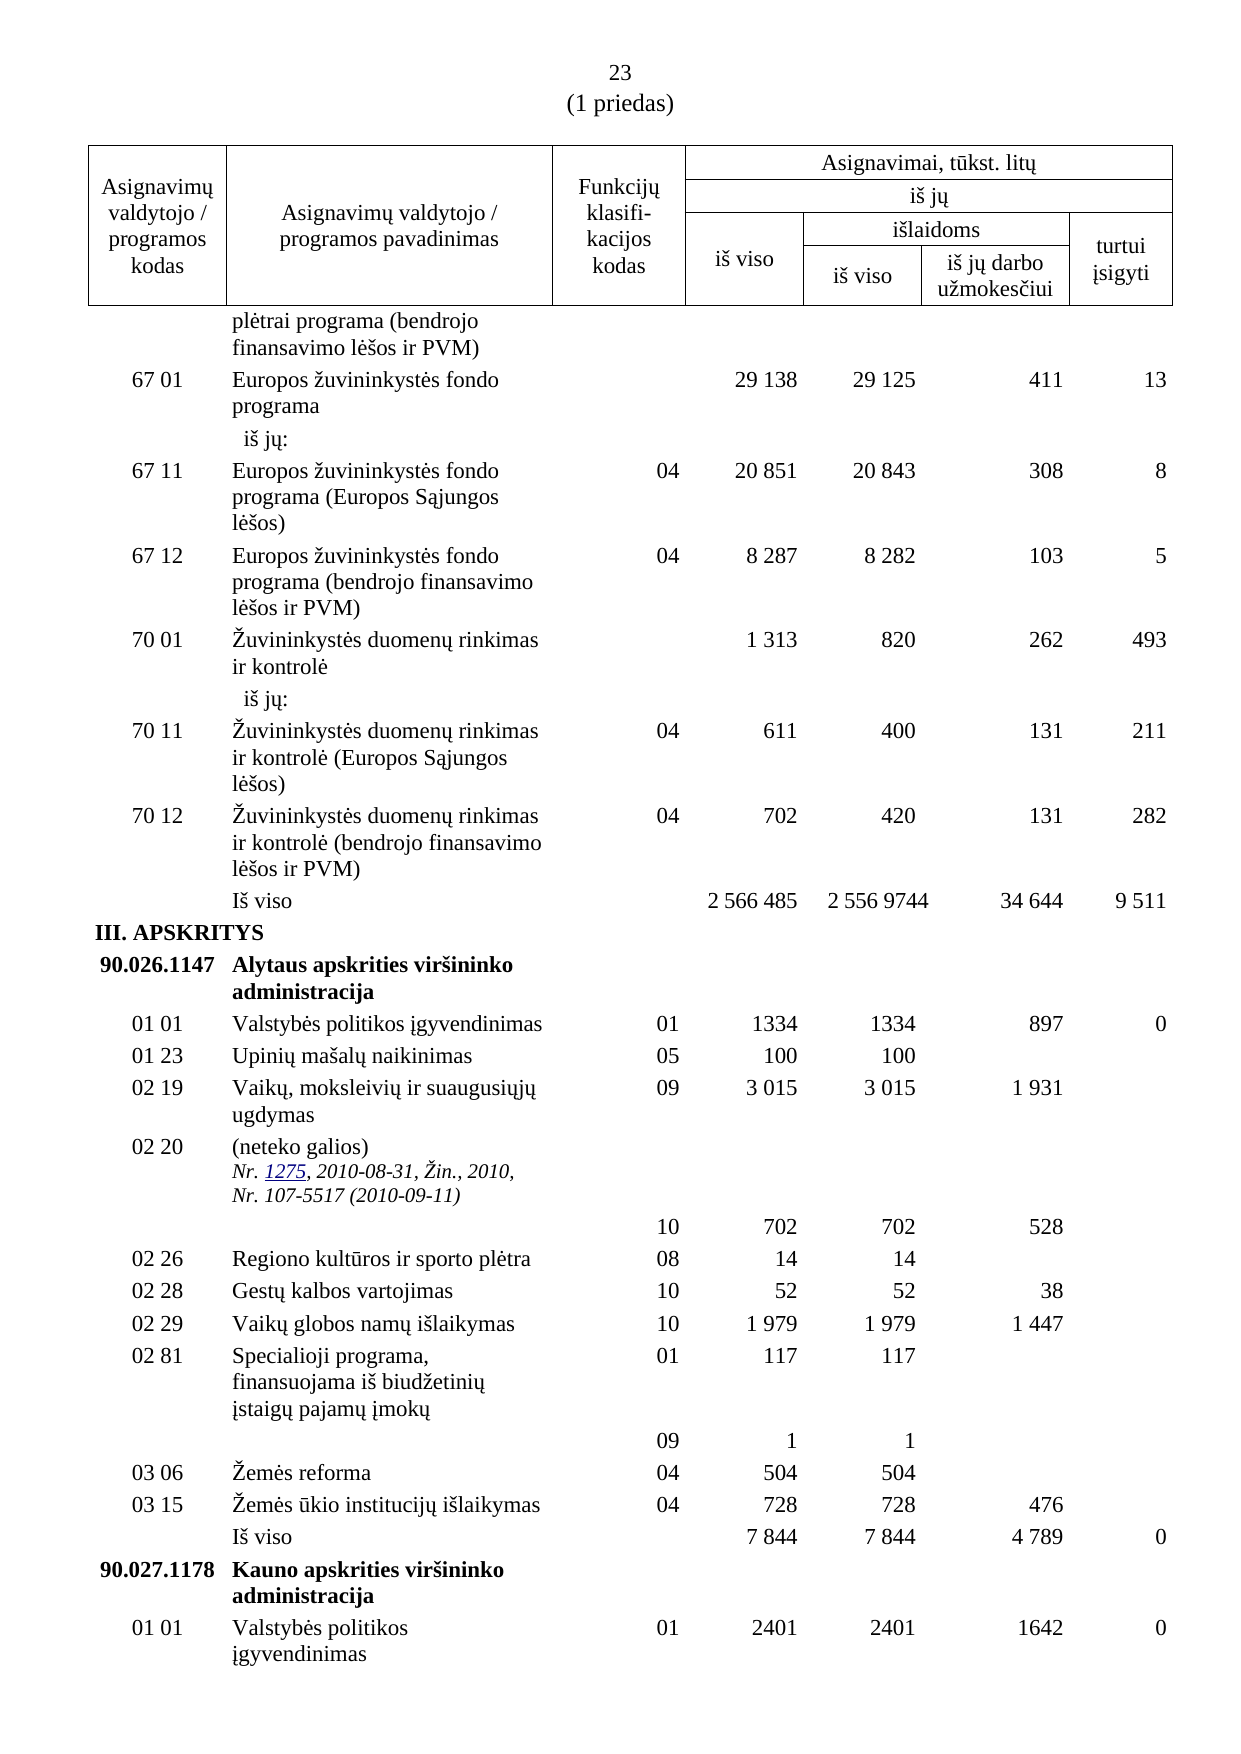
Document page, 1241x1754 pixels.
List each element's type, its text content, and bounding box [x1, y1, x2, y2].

table_cell 09 [553, 1071, 685, 1130]
table_cell 728 [685, 1488, 803, 1521]
table_cell 52 [803, 1275, 921, 1307]
table_cell 02 81 [89, 1339, 226, 1424]
table_cell 20 851 [685, 454, 803, 539]
table_cell 117 [685, 1339, 803, 1424]
table_cell 02 29 [89, 1307, 226, 1339]
table_cell plėtrai programa (bendrojo finansavimo lėšos ir PVM) [226, 306, 552, 363]
table_cell [685, 949, 803, 1007]
table_cell [921, 916, 1069, 948]
table_cell Kauno apskrities viršininko administracija [226, 1553, 552, 1611]
table_cell 01 01 [89, 1007, 226, 1039]
table_cell 29 138 [685, 363, 803, 422]
table_cell 504 [803, 1456, 921, 1488]
table_cell 3 015 [685, 1071, 803, 1130]
table_cell [89, 1210, 226, 1242]
table_cell Gestų kalbos vartojimas [226, 1275, 552, 1307]
table_cell [921, 1456, 1069, 1488]
table_cell [685, 682, 803, 714]
table_cell [921, 306, 1069, 363]
table_cell [803, 1553, 921, 1611]
table_cell 52 [685, 1275, 803, 1307]
table_cell 1 979 [803, 1307, 921, 1339]
table_cell [685, 916, 803, 948]
table_cell 1334 [685, 1007, 803, 1039]
table_cell 100 [685, 1039, 803, 1071]
table_cell [553, 422, 685, 454]
table_cell 05 [553, 1039, 685, 1071]
table_cell 702 [685, 1210, 803, 1242]
table_cell iš jų [686, 180, 1172, 212]
table_cell 70 12 [89, 799, 226, 884]
table_cell 04 [553, 714, 685, 799]
table_cell Europos žuvininkystės fondo programa (bendrojo finansavimo lėšos ir PVM) [226, 539, 552, 624]
table_cell 14 [803, 1243, 921, 1275]
table_cell 7 844 [685, 1521, 803, 1553]
table_cell [921, 1339, 1069, 1424]
table_cell [553, 624, 685, 682]
table_cell Žemės reforma [226, 1456, 552, 1488]
table_cell 01 23 [89, 1039, 226, 1071]
table_cell [1069, 949, 1172, 1007]
table_header Asignavimų valdytojo / programos pavadinimas [227, 146, 552, 304]
table_cell [553, 916, 685, 948]
table_cell [685, 1130, 803, 1210]
table_cell [921, 1130, 1069, 1210]
table_cell 211 [1069, 714, 1172, 799]
table_cell 476 [921, 1488, 1069, 1521]
table_cell 1 979 [685, 1307, 803, 1339]
table_cell 131 [921, 799, 1069, 884]
table_cell 38 [921, 1275, 1069, 1307]
table_cell [803, 949, 921, 1007]
table_cell [89, 884, 226, 916]
table_cell [553, 682, 685, 714]
table_cell Žuvininkystės duomenų rinkimas ir kontrolė (bendrojo finansavimo lėšos ir PVM) [226, 799, 552, 884]
table_cell [553, 363, 685, 422]
table_cell 09 [553, 1424, 685, 1456]
table_cell 493 [1069, 624, 1172, 682]
table_cell 728 [803, 1488, 921, 1521]
table_cell 702 [685, 799, 803, 884]
table_cell 02 19 [89, 1071, 226, 1130]
table_cell 100 [803, 1039, 921, 1071]
table_cell 282 [1069, 799, 1172, 884]
table_cell 2401 [685, 1611, 803, 1670]
table_cell iš viso [686, 213, 803, 304]
table_cell 2 556 9744 [803, 884, 921, 916]
table_cell [1069, 1488, 1172, 1521]
table_cell 400 [803, 714, 921, 799]
table_cell Vaikų globos namų išlaikymas [226, 1307, 552, 1339]
table_cell [1069, 1039, 1172, 1071]
table_cell 34 644 [921, 884, 1069, 916]
table_cell 131 [921, 714, 1069, 799]
table_cell [553, 1130, 685, 1210]
table_cell 04 [553, 539, 685, 624]
table_cell 10 [553, 1307, 685, 1339]
table_cell 1 [803, 1424, 921, 1456]
table_cell [685, 422, 803, 454]
table_cell Iš viso [226, 884, 552, 916]
table_cell 90.027.1178 [89, 1553, 226, 1611]
table_cell [226, 1210, 552, 1242]
table_cell 7 844 [803, 1521, 921, 1553]
table_cell [1069, 1243, 1172, 1275]
table_cell [1069, 306, 1172, 363]
table_cell 3 015 [803, 1071, 921, 1130]
table_cell Specialioji programa, finansuojama iš biudžetinių įstaigų pajamų įmokų [226, 1339, 552, 1424]
table_cell 01 [553, 1007, 685, 1039]
table_cell [1069, 682, 1172, 714]
table_cell [1069, 1424, 1172, 1456]
table_cell [553, 1521, 685, 1553]
table_cell [803, 422, 921, 454]
table_cell 03 06 [89, 1456, 226, 1488]
table_cell [553, 949, 685, 1007]
table_cell (neteko galios) Nr. 1275, 2010-08-31, Žin., 2010, Nr. 107-5517 (2010-09-11) [226, 1130, 552, 1210]
table_cell 528 [921, 1210, 1069, 1242]
table_cell 29 125 [803, 363, 921, 422]
table_cell [1069, 916, 1172, 948]
table_cell [89, 1521, 226, 1553]
table_cell 9 511 [1069, 884, 1172, 916]
table_cell 01 [553, 1339, 685, 1424]
table_cell [1069, 422, 1172, 454]
table_cell [803, 682, 921, 714]
table_cell 611 [685, 714, 803, 799]
table_cell 308 [921, 454, 1069, 539]
table_cell [553, 1553, 685, 1611]
table_cell 04 [553, 799, 685, 884]
table_cell [1069, 1275, 1172, 1307]
table_cell [1069, 1456, 1172, 1488]
table_cell 01 01 [89, 1611, 226, 1670]
table_cell 13 [1069, 363, 1172, 422]
table_cell [803, 916, 921, 948]
table_cell 504 [685, 1456, 803, 1488]
table_cell Alytaus apskrities viršininko administracija [226, 949, 552, 1007]
table_cell 04 [553, 454, 685, 539]
table_cell [1069, 1071, 1172, 1130]
table_header Asignavimai, tūkst. litų [686, 146, 1172, 178]
table_cell [803, 306, 921, 363]
table_cell 1 [685, 1424, 803, 1456]
table_cell [553, 884, 685, 916]
table_cell 0 [1069, 1007, 1172, 1039]
table_cell 1642 [921, 1611, 1069, 1670]
table_cell [89, 422, 226, 454]
table_cell 8 287 [685, 539, 803, 624]
table_cell 70 01 [89, 624, 226, 682]
table_cell [1069, 1339, 1172, 1424]
table_cell III. APSKRITYS [89, 916, 552, 948]
table_cell Valstybės politikos įgyvendinimas [226, 1007, 552, 1039]
table_cell 01 [553, 1611, 685, 1670]
table_cell Iš viso [226, 1521, 552, 1553]
table_cell 03 15 [89, 1488, 226, 1521]
table_cell 8 282 [803, 539, 921, 624]
table_cell [1069, 1130, 1172, 1210]
table_cell 04 [553, 1456, 685, 1488]
table_cell 02 20 [89, 1130, 226, 1210]
table_cell Valstybės politikos įgyvendinimas [226, 1611, 552, 1670]
table_cell 10 [553, 1275, 685, 1307]
table_cell 1 931 [921, 1071, 1069, 1130]
table_cell 20 843 [803, 454, 921, 539]
table_cell 897 [921, 1007, 1069, 1039]
table_cell [921, 422, 1069, 454]
table_cell [921, 1553, 1069, 1611]
table_cell 08 [553, 1243, 685, 1275]
table_cell turtui įsigyti [1070, 213, 1172, 304]
table_cell 1 313 [685, 624, 803, 682]
table_cell 0 [1069, 1611, 1172, 1670]
table_cell [685, 306, 803, 363]
table_cell [921, 949, 1069, 1007]
table_cell 8 [1069, 454, 1172, 539]
table_cell [1069, 1553, 1172, 1611]
table_cell Vaikų, moksleivių ir suaugusiųjų ugdymas [226, 1071, 552, 1130]
table_cell 90.026.1147 [89, 949, 226, 1007]
table_cell iš jų: [226, 422, 552, 454]
table_cell 67 11 [89, 454, 226, 539]
table_cell [1069, 1307, 1172, 1339]
table_cell Upinių mašalų naikinimas [226, 1039, 552, 1071]
table_cell 4 789 [921, 1521, 1069, 1553]
table_cell Regiono kultūros ir sporto plėtra [226, 1243, 552, 1275]
table_cell 67 01 [89, 363, 226, 422]
table_cell 70 11 [89, 714, 226, 799]
table_cell 04 [553, 1488, 685, 1521]
table_cell 02 28 [89, 1275, 226, 1307]
table_cell [921, 1039, 1069, 1071]
table_header Funkcijų klasifi- kacijos kodas [553, 146, 685, 304]
table_header Asignavimų valdytojo / programos kodas [89, 146, 226, 304]
table_cell Žuvininkystės duomenų rinkimas ir kontrolė (Europos Sąjungos lėšos) [226, 714, 552, 799]
table_cell [553, 306, 685, 363]
table_cell 2401 [803, 1611, 921, 1670]
table_cell 2 566 485 [685, 884, 803, 916]
table_cell [89, 682, 226, 714]
table_cell [1069, 1210, 1172, 1242]
table_cell Žuvininkystės duomenų rinkimas ir kontrolė [226, 624, 552, 682]
table_cell 1334 [803, 1007, 921, 1039]
table_cell iš viso [804, 246, 921, 304]
table_cell Europos žuvininkystės fondo programa (Europos Sąjungos lėšos) [226, 454, 552, 539]
table_cell 67 12 [89, 539, 226, 624]
table_cell iš jų: [226, 682, 552, 714]
table_cell 103 [921, 539, 1069, 624]
table_cell 14 [685, 1243, 803, 1275]
table_cell [226, 1424, 552, 1456]
table_cell 0 [1069, 1521, 1172, 1553]
table_cell 420 [803, 799, 921, 884]
table_cell Europos žuvininkystės fondo programa [226, 363, 552, 422]
table_cell [921, 1243, 1069, 1275]
table_cell 117 [803, 1339, 921, 1424]
table_cell 1 447 [921, 1307, 1069, 1339]
table_cell 10 [553, 1210, 685, 1242]
table_cell 820 [803, 624, 921, 682]
table_cell 262 [921, 624, 1069, 682]
table_cell [685, 1553, 803, 1611]
table_cell 411 [921, 363, 1069, 422]
table_cell 5 [1069, 539, 1172, 624]
table_cell išlaidoms [804, 213, 1069, 245]
table_cell [89, 306, 226, 363]
table_cell [89, 1424, 226, 1456]
table_cell [921, 1424, 1069, 1456]
table_cell 702 [803, 1210, 921, 1242]
table_cell Žemės ūkio institucijų išlaikymas [226, 1488, 552, 1521]
table_cell [921, 682, 1069, 714]
table_cell [803, 1130, 921, 1210]
table_cell 02 26 [89, 1243, 226, 1275]
table_cell iš jų darbo užmokesčiui [922, 246, 1069, 304]
